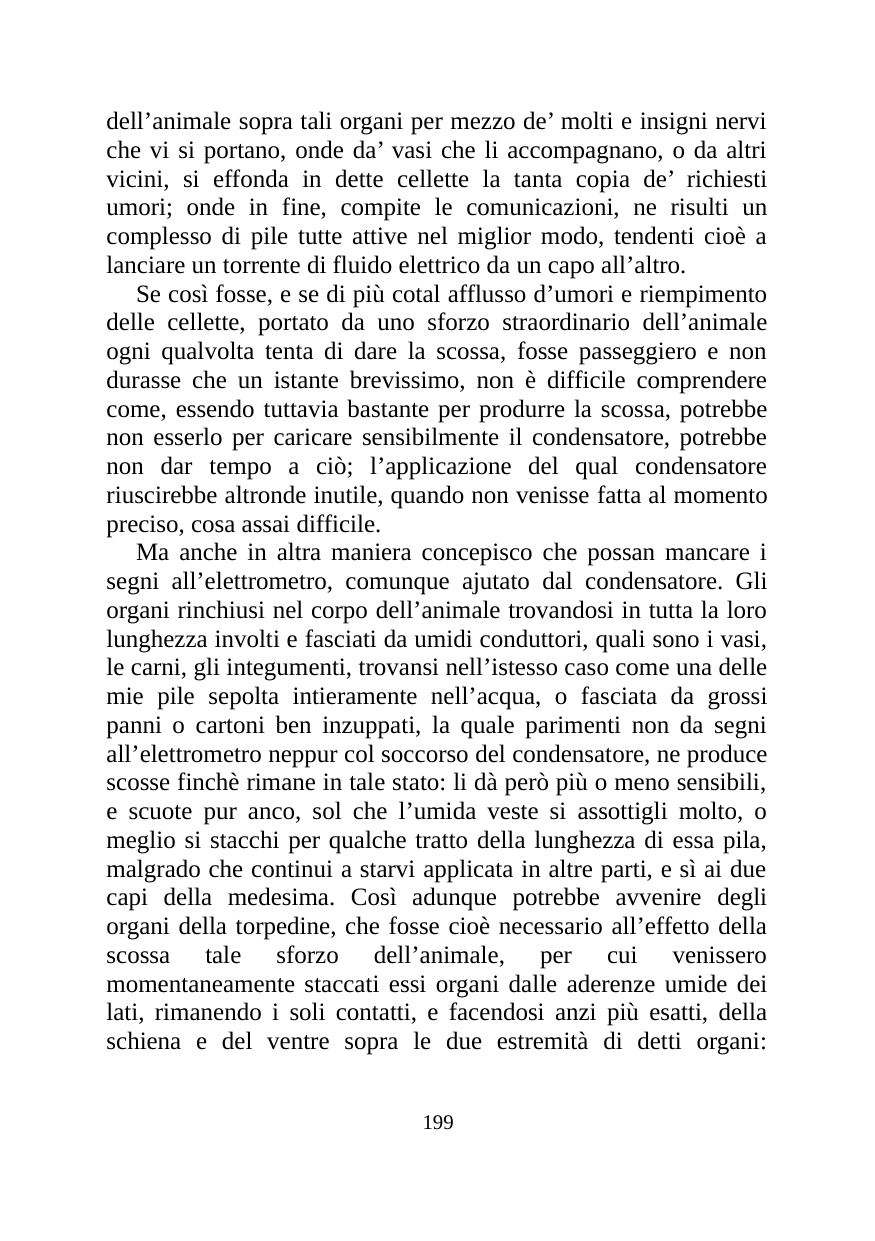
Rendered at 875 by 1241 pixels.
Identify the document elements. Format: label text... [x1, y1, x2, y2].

text Ma anche in altra maniera concepisco che possan mancare i segni all’elettrometro, comunque ajutato dal condensatore. Gli organi rinchiusi nel corpo dell’animale trovandosi in tutta la loro lunghezza involti e fasciati da umidi conduttori, quali sono i vasi, le carni, gli integumenti, trovansi nell’istesso caso come una delle mie pile sepolta intieramente nell’acqua, o fasciata da grossi panni o cartoni ben inzuppati, la quale parimenti non da segni all’elettrometro neppur col soccorso del condensatore, ne produce scosse finchè rimane in tale stato: li dà però più o meno sensibili, e scuote pur anco, sol che l’umida veste si assottigli molto, o meglio si stacchi per qualche tratto della lunghezza di essa pila, malgrado che continui a starvi applicata in altre parti, e sì ai due capi della medesima. Così adunque potrebbe avvenire degli organi della torpedine, che fosse cioè necessario all’effetto della scossa tale sforzo dell’animale, per cui venissero momentaneamente staccati essi organi dalle aderenze umide dei lati, rimanendo i soli contatti, e facendosi anzi più esatti, della schiena e del ventre sopra le due estremità di detti organi: [106, 537, 768, 1055]
text Se così fosse, e se di più cotal afflusso d’umori e riempimento delle cellette, portato da uno sforzo straordinario dell’animale ogni qualvolta tenta di dare la scossa, fosse passeggiero e non durasse che un istante brevissimo, non è difficile comprendere come, essendo tuttavia bastante per produrre la scossa, potrebbe non esserlo per caricare sensibilmente il condensatore, potrebbe non dar tempo a ciò; l’applicazione del qual condensatore riuscirebbe altronde inutile, quando non venisse fatta al momento preciso, cosa assai difficile. [106, 279, 768, 537]
text dell’animale sopra tali organi per mezzo de’ molti e insigni nervi che vi si portano, onde da’ vasi che li accompagnano, o da altri vicini, si effonda in dette cellette la tanta copia de’ richiesti umori; onde in fine, compite le comunicazioni, ne risulti un complesso di pile tutte attive nel miglior modo, tendenti cioè a lanciare un torrente di fluido elettrico da un capo all’altro. [106, 106, 768, 279]
